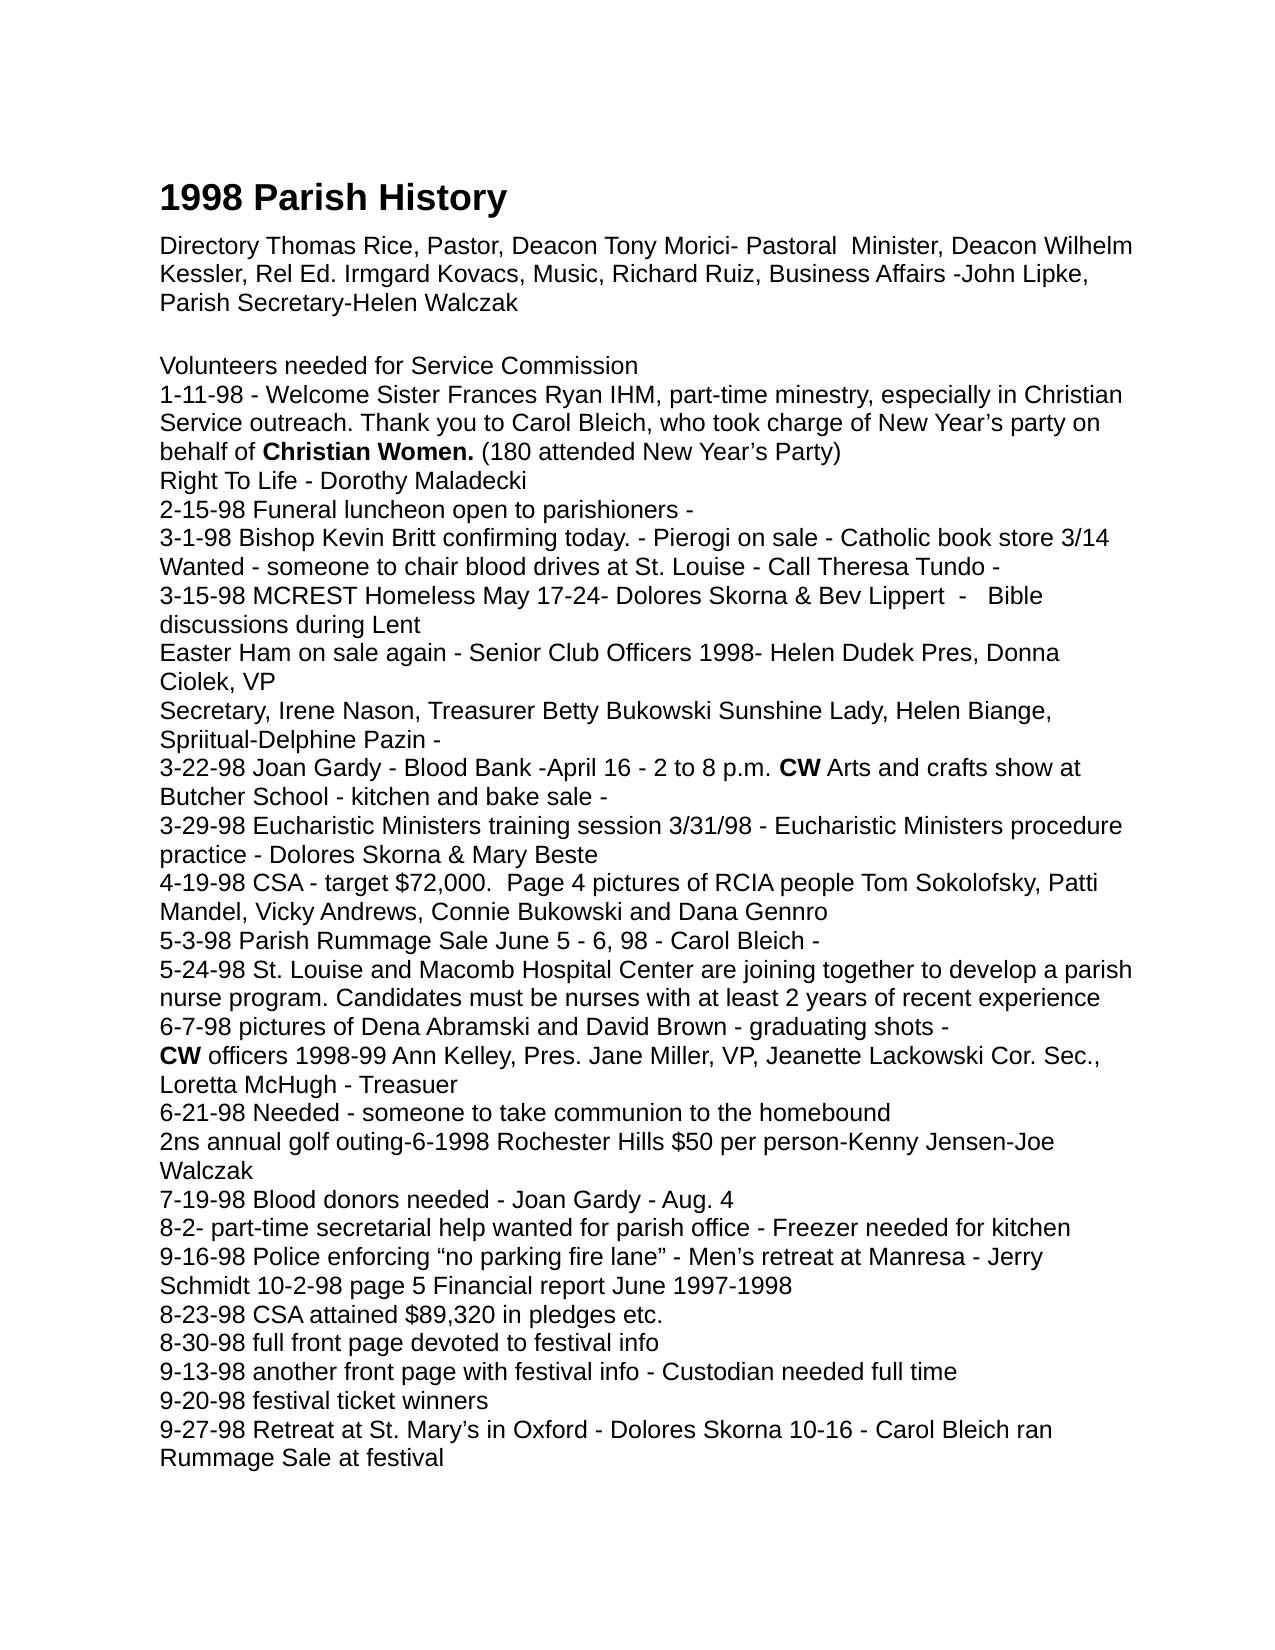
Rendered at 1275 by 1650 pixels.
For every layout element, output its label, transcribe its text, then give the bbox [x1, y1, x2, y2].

text 8-2- part-time secretarial help wanted for parish office - Freezer needed for kitchen [159, 1213, 1134, 1242]
text 4-19-98 CSA - target $72,000. Page 4 pictures of RCIA people Tom Sokolofsky, Patti Mandel, Vicky Andrews, Connie Bukowski and Dana Gennro [159, 868, 1134, 926]
text 8-23-98 CSA attained $89,320 in pledges etc. [159, 1300, 1134, 1328]
text CW officers 1998-99 Ann Kelley, Pres. Jane Miller, VP, Jeanette Lackowski Cor. Sec., Loretta McHugh - Treasuer [159, 1041, 1134, 1098]
text Right To Life - Dorothy Maladecki [159, 466, 1134, 495]
text 5-24-98 St. Louise and Macomb Hospital Center are joining together to develop a parish nurse program. Candidates must be nurses with at least 2 years of recent experience [159, 955, 1134, 1012]
text 2-15-98 Funeral luncheon open to parishioners - [159, 495, 1134, 523]
text 3-22-98 Joan Gardy - Blood Bank -April 16 - 2 to 8 p.m. CW Arts and crafts show at Butcher School - kitchen and bake sale - [159, 753, 1134, 811]
text 9-20-98 festival ticket winners [159, 1386, 1134, 1415]
text 9-16-98 Police enforcing “no parking fire lane” - Men’s retreat at Manresa - Jerry Schmidt 10-2-98 page 5 Financial report June 1997-1998 [159, 1242, 1134, 1300]
text 8-30-98 full front page devoted to festival info [159, 1328, 1134, 1357]
text Wanted - someone to chair blood drives at St. Louise - Call Theresa Tundo - [159, 552, 1134, 581]
text 9-27-98 Retreat at St. Mary’s in Oxford - Dolores Skorna 10-16 - Carol Bleich ran Rummage Sale at festival [159, 1415, 1134, 1472]
text Secretary, Irene Nason, Treasurer Betty Bukowski Sunshine Lady, Helen Biange, Spriitual-Delphine Pazin - [159, 696, 1134, 753]
text Directory Thomas Rice, Pastor, Deacon Tony Morici- Pastoral Minister, Deacon Wilhelm Kessler, Rel Ed. Irmgard Kovacs, Music, Richard Ruiz, Business Affairs -John Lipke, Parish Secretary-Helen Walczak [159, 231, 1134, 317]
text 6-7-98 pictures of Dena Abramski and David Brown - graduating shots - [159, 1012, 1134, 1041]
text 6-21-98 Needed - someone to take communion to the homebound [159, 1098, 1134, 1127]
text 2ns annual golf outing-6-1998 Rochester Hills $50 per person-Kenny Jensen-Joe Walczak [159, 1127, 1134, 1185]
text 3-29-98 Eucharistic Ministers training session 3/31/98 - Eucharistic Ministers procedure practice - Dolores Skorna & Mary Beste [159, 811, 1134, 868]
text 1-11-98 - Welcome Sister Frances Ryan IHM, part-time minestry, especially in Christian Service outreach. Thank you to Carol Bleich, who took charge of New Year’s party on behalf of Christian Women. (180 attended New Year’s Party) [159, 380, 1134, 466]
text 3-1-98 Bishop Kevin Britt confirming today. - Pierogi on sale - Catholic book store 3/14 [159, 523, 1134, 552]
text Easter Ham on sale again - Senior Club Officers 1998- Helen Dudek Pres, Donna Ciolek, VP [159, 638, 1134, 696]
text Volunteers needed for Service Commission [159, 351, 1134, 380]
text 5-3-98 Parish Rummage Sale June 5 - 6, 98 - Carol Bleich - [159, 926, 1134, 955]
subtitle 1998 Parish History [159, 175, 1134, 218]
text 7-19-98 Blood donors needed - Joan Gardy - Aug. 4 [159, 1185, 1134, 1213]
text 3-15-98 MCREST Homeless May 17-24- Dolores Skorna & Bev Lippert - Bible discussions during Lent [159, 581, 1134, 638]
text 9-13-98 another front page with festival info - Custodian needed full time [159, 1357, 1134, 1386]
